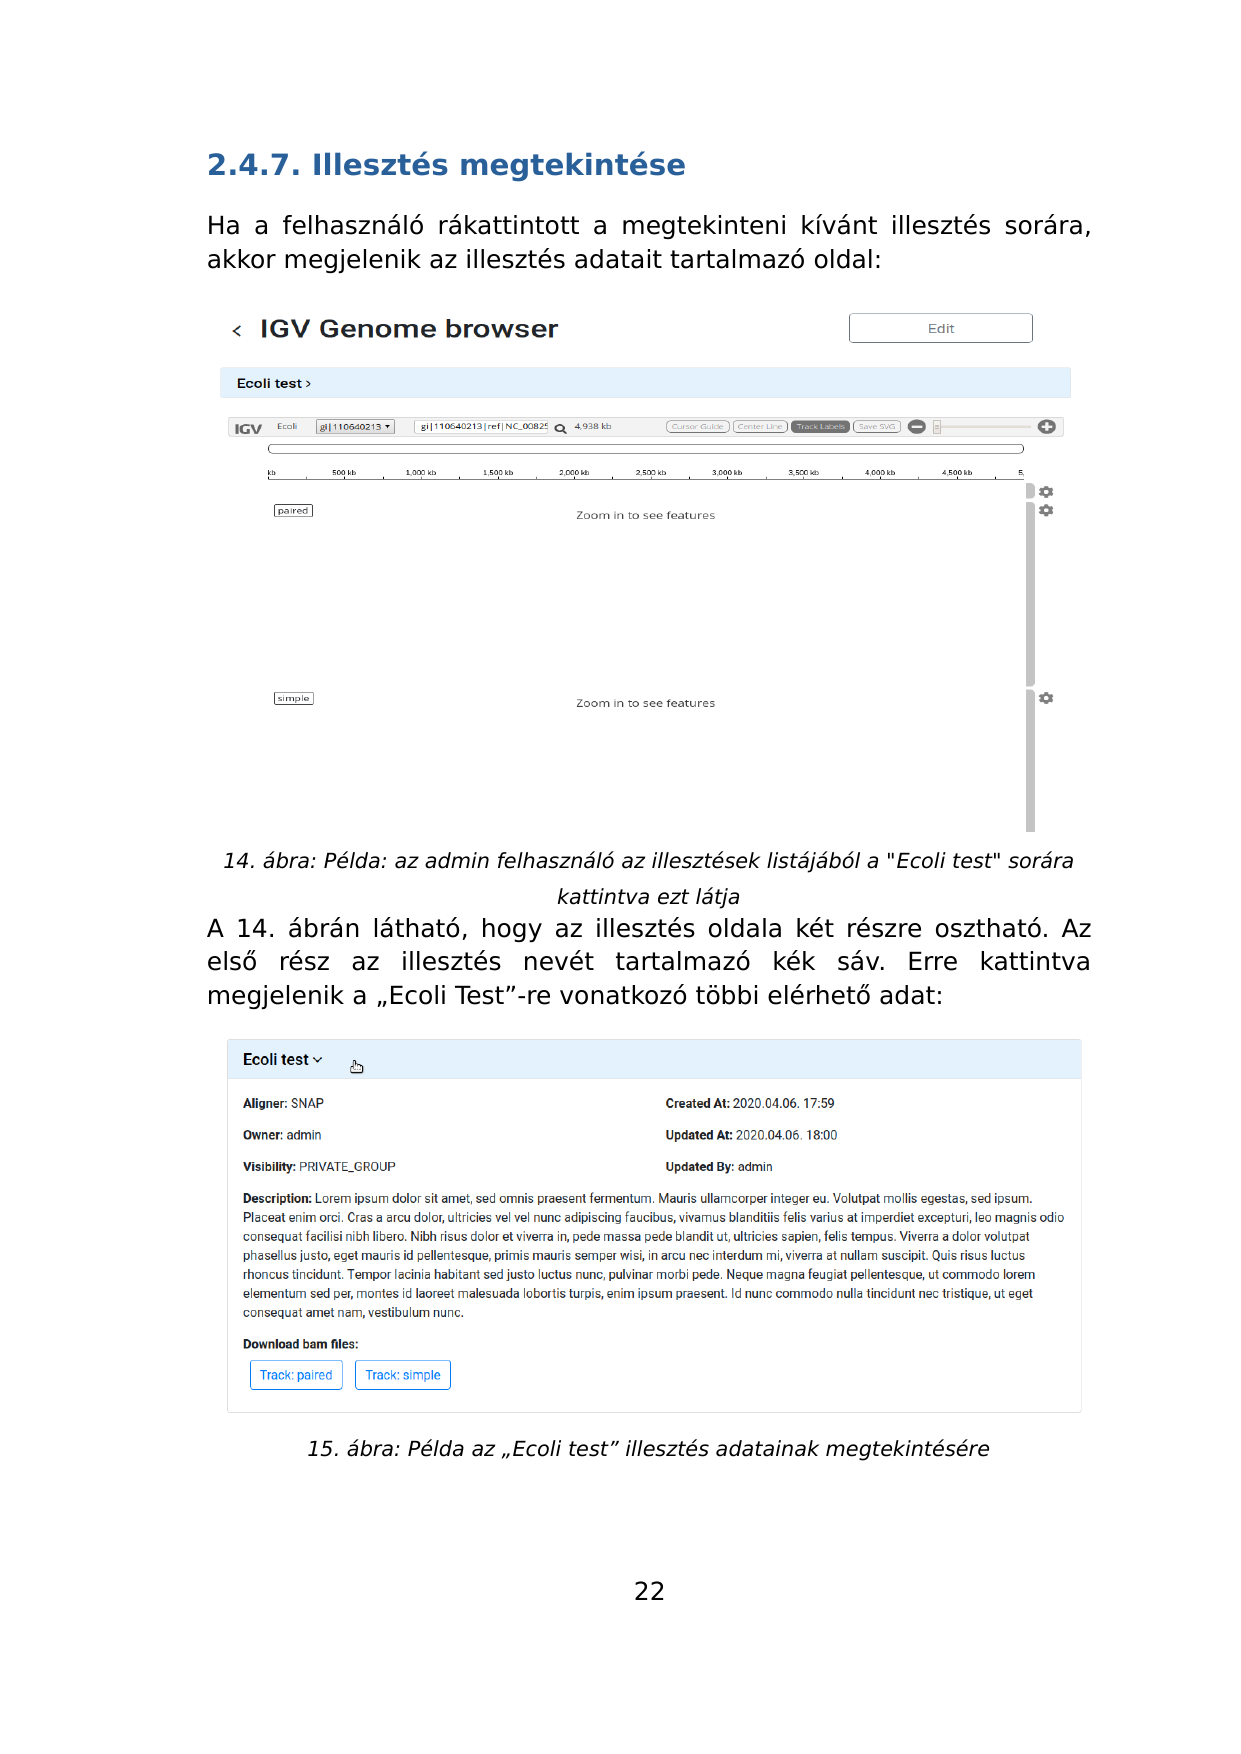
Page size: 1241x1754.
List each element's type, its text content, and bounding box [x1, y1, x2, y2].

text 15. ábra: Példa az „Ecoli test” illesztés adatainak megtekintésére [207, 1421, 1093, 1462]
subtitle Illesztés megtekintése [207, 148, 1093, 182]
text [207, 293, 1093, 305]
text Ha a felhasználó rákattintott a megtekinteni kívánt illesztés sorára, akkor megjelenik az illesztés adatait tartalmazó oldal: [207, 211, 1093, 274]
text 14. ábra: Példa: az admin felhasználó az illesztések listájából a "Ecoli test" sorára kattintva ezt látja [207, 832, 1093, 909]
picture [206, 305, 1093, 832]
picture [206, 1029, 1093, 1421]
text A 14. ábrán látható, hogy az illesztés oldala két részre osztható. Az első rész az illesztés nevét tartalmazó kék sáv. Erre kattintva megjelenik a „Ecoli Test”-re vonatkozó többi elérhető adat: [207, 909, 1093, 1010]
